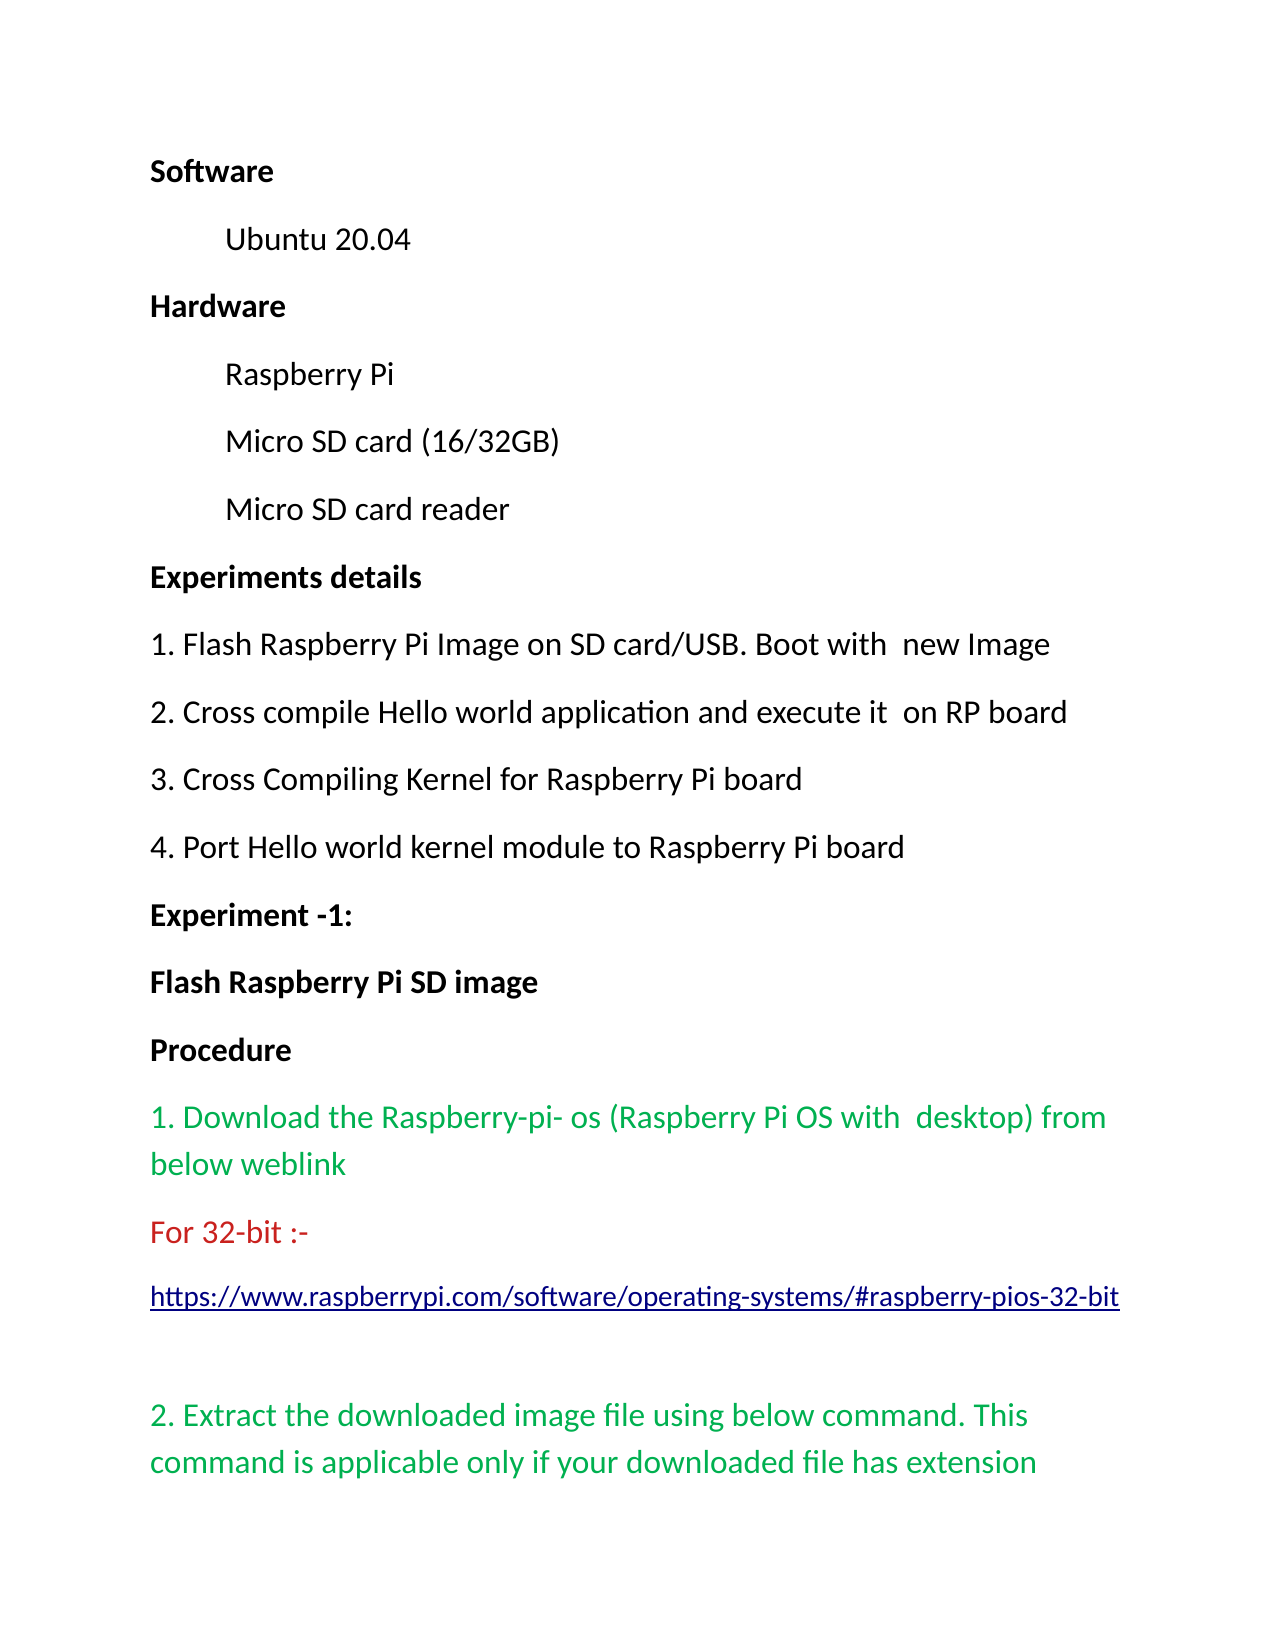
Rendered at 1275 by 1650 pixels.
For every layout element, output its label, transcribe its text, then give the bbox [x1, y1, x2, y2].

text 2. Cross compile Hello world application and execute it on RP board [150, 691, 1125, 732]
text Experiments details [150, 556, 1125, 596]
text Hardware [150, 285, 1125, 326]
text Micro SD card (16/32GB) [150, 420, 1125, 461]
text https://www.raspberrypi.com/software/operating-systems/#raspberry-pios-32-bit [150, 1278, 1125, 1314]
text 4. Port Hello world kernel module to Raspberry Pi board [150, 826, 1125, 867]
text For 32-bit :- [150, 1211, 1125, 1252]
text 2. Extract the downloaded image file using below command. This command is applicable only if your downloaded file has extension [150, 1394, 1125, 1482]
text 3. Cross Compiling Kernel for Raspberry Pi board [150, 758, 1125, 799]
text Raspberry Pi [150, 353, 1125, 393]
text Experiment -1: [150, 894, 1125, 934]
text Ubuntu 20.04 [150, 218, 1125, 258]
text 1. Flash Raspberry Pi Image on SD card/USB. Boot with new Image [150, 623, 1125, 664]
text Micro SD card reader [150, 488, 1125, 529]
text Software [150, 150, 1125, 191]
text Procedure [150, 1029, 1125, 1069]
text 1. Download the Raspberry-pi- os (Raspberry Pi OS with desktop) from below weblink [150, 1096, 1125, 1184]
text Flash Raspberry Pi SD image [150, 961, 1125, 1002]
